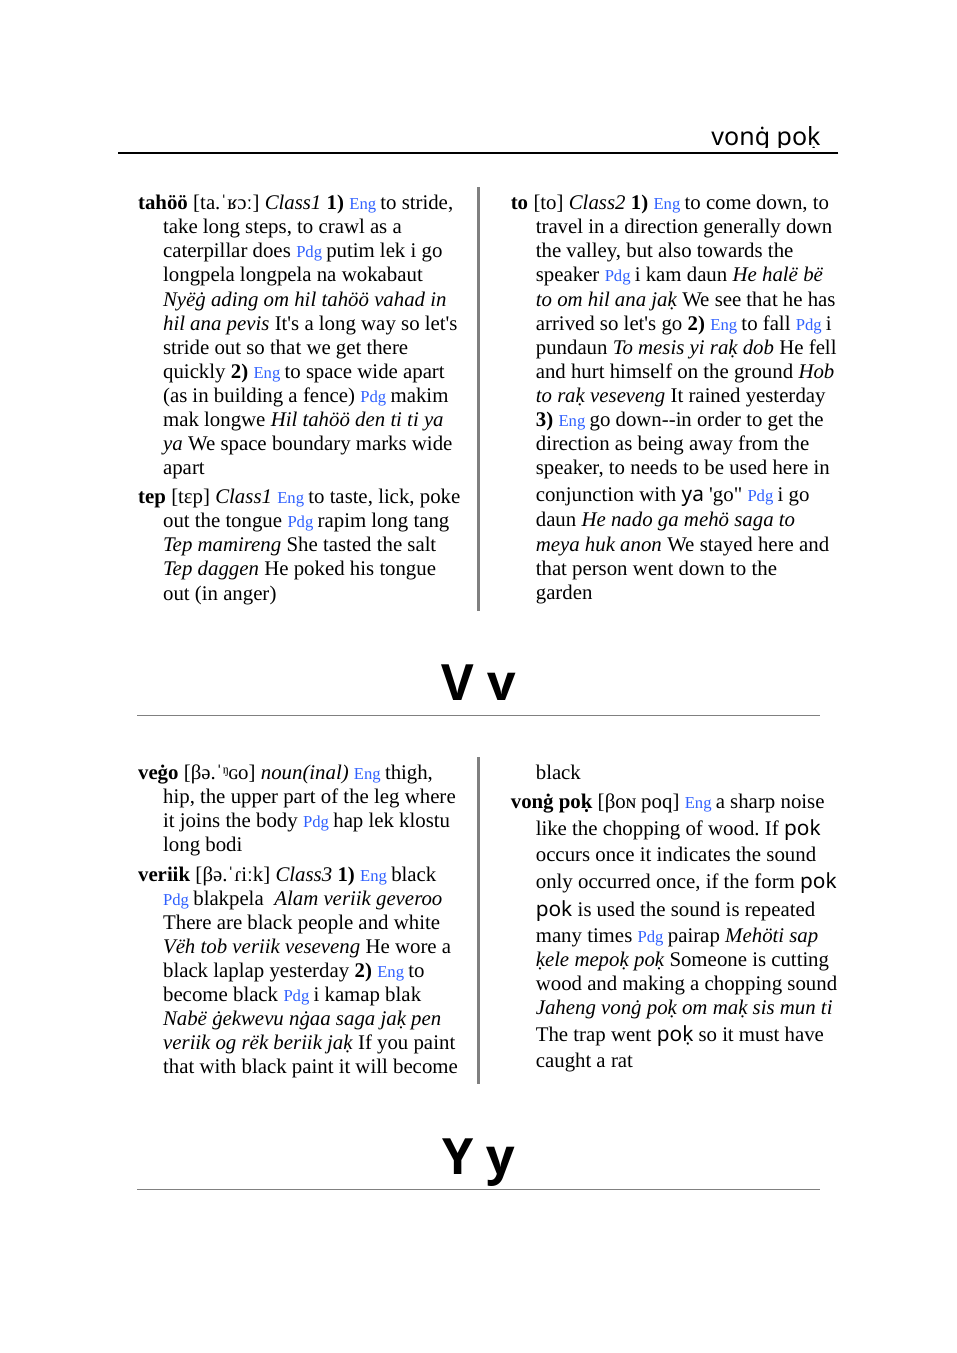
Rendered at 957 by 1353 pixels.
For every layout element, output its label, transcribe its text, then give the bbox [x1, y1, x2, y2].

text black [492, 758, 837, 786]
text veġo [βə.ˈᵑɢo] noun(inal) Eng thigh, hip, the upper part of the leg where it joins the body Pdg hap lek klostu long bodi [119, 758, 465, 858]
text V v [137, 647, 820, 715]
text tep [tɛp] Class1 Eng to taste, lick, poke out the tongue Pdg rapim long tang Tep mamireng She tasted the salt Tep daggen He poked his tongue out (in anger) [119, 481, 465, 609]
text tahöö [ta.ˈʁɔː] Class1 1) Eng to stride, take long steps, to crawl as a caterpillar does Pdg putim lek i go longpela longpela na wokabaut Nyëġ ading om hil tahöö vahad in hil ana pevis It's a long way so let's stride out so that we get there quickly 2) Eng to space wide apart (as in building a fence) Pdg makim mak longwe Hil tahöö den ti ti ya ya We space boundary marks wide apart [119, 188, 465, 481]
text veriik [βə.ˈɾiːk] Class3 1) Eng black Pdg blakpela Alam veriik geveroo There are black people and white Vëh tob veriik veseveng He wore a black laplap yesterday 2) Eng to become black Pdg i kamap blak Nabë ġekwevu nġaa saga jaḳ pen veriik og rëk beriik jaḳ If you paint that with black paint it will become [119, 858, 465, 1082]
text Y y [137, 1121, 820, 1189]
text to [to] Class2 1) Eng to come down, to travel in a direction generally down the valley, but also towards the speaker Pdg i kam daun He halë bë to om hil ana jaḳ We see that he has arrived so let's go 2) Eng to fall Pdg i pundaun To mesis yi raḳ dob He fell and hurt himself on the ground Hob to raḳ veseveng It rained yesterday 3) Eng go down--in order to get the direction as being away from the speaker, to needs to be used here in conjunction with ya 'go" Pdg i go daun He nado ga mehö saga to meya huk anon We stayed here and that person went down to the garden [492, 188, 837, 608]
text vonġ poḳ [βoɴ poq] Eng a sharp noise like the chopping of wood. If pok occurs once it indicates the sound only occurred once, if the form pok pok is used the sound is repeated many times Pdg pairap Mehöti sap ḳele mepoḳ poḳ Someone is cutting wood and making a chopping sound Jaheng vonġ poḳ om maḳ sis mun ti The trap went poḳ so it must have caught a rat [492, 786, 837, 1076]
